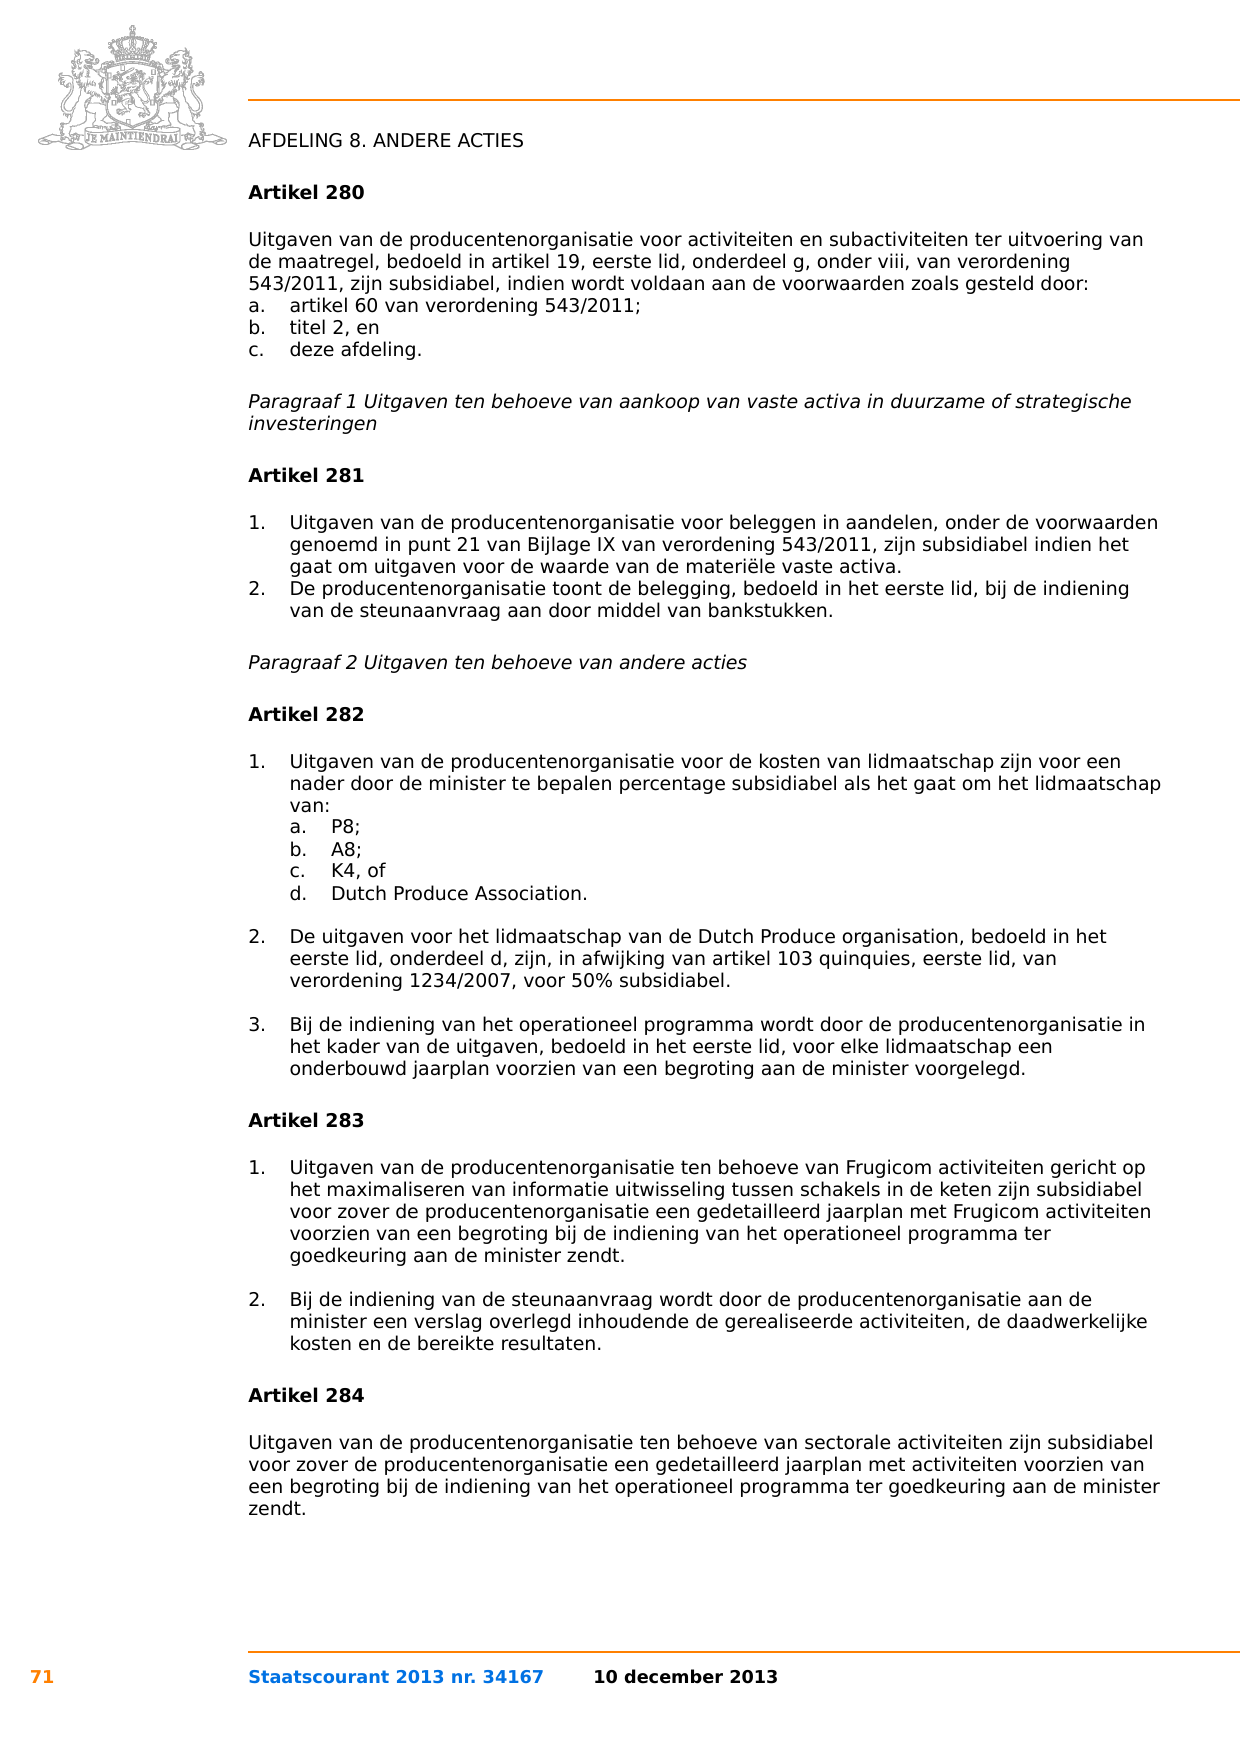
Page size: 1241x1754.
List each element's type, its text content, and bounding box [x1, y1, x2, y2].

text b. titel 2, en [248, 317, 1163, 339]
subtitle Artikel 283 [248, 1110, 1163, 1132]
subtitle Artikel 282 [248, 703, 1163, 726]
text 1. Uitgaven van de producentenorganisatie voor de kosten van lidmaatschap zijn voor een nader door de minister te bepalen percentage subsidiabel als het gaat om het lidmaatschap van: [248, 751, 1163, 816]
text 3. Bij de indiening van het operationeel programma wordt door de producentenorganisatie in het kader van de uitgaven, bedoeld in het eerste lid, voor elke lidmaatschap een onderbouwd jaarplan voorzien van een begroting aan de minister voorgelegd. [248, 1014, 1163, 1080]
subtitle Artikel 280 [248, 182, 1163, 204]
text b. A8; [289, 838, 1163, 860]
subtitle Paragraaf 1 Uitgaven ten behoeve van aankoop van vaste activa in duurzame of strategische investeringen [248, 391, 1163, 435]
text c. deze afdeling. [248, 339, 1163, 361]
text Uitgaven van de producentenorganisatie ten behoeve van sectorale activiteiten zijn subsidiabel voor zover de producentenorganisatie een gedetailleerd jaarplan met activiteiten voorzien van een begroting bij de indiening van het operationeel programma ter goedkeuring aan de minister zendt. [248, 1432, 1163, 1519]
text 2. De producentenorganisatie toont de belegging, bedoeld in het eerste lid, bij de indiening van de steunaanvraag aan door middel van bankstukken. [248, 578, 1163, 622]
text c. K4, of [289, 860, 1163, 882]
picture [38, 25, 227, 150]
subtitle AFDELING 8. ANDERE ACTIES [248, 130, 1163, 152]
text 1. Uitgaven van de producentenorganisatie voor beleggen in aandelen, onder de voorwaarden genoemd in punt 21 van Bijlage IX van verordening 543/2011, zijn subsidiabel indien het gaat om uitgaven voor de waarde van de materiële vaste activa. [248, 512, 1163, 578]
text a. artikel 60 van verordening 543/2011; [248, 295, 1163, 317]
text 2. Bij de indiening van de steunaanvraag wordt door de producentenorganisatie aan de minister een verslag overlegd inhoudende de gerealiseerde activiteiten, de daadwerkelijke kosten en de bereikte resultaten. [248, 1289, 1163, 1355]
text Uitgaven van de producentenorganisatie voor activiteiten en subactiviteiten ter uitvoering van de maatregel, bedoeld in artikel 19, eerste lid, onderdeel g, onder viii, van verordening 543/2011, zijn subsidiabel, indien wordt voldaan aan de voorwaarden zoals gesteld door: [248, 229, 1163, 295]
subtitle Artikel 284 [248, 1385, 1163, 1407]
subtitle Paragraaf 2 Uitgaven ten behoeve van andere acties [248, 652, 1163, 673]
text d. Dutch Produce Association. [289, 882, 1163, 904]
text a. P8; [289, 816, 1163, 838]
text 2. De uitgaven voor het lidmaatschap van de Dutch Produce organisation, bedoeld in het eerste lid, onderdeel d, zijn, in afwijking van artikel 103 quinquies, eerste lid, van verordening 1234/2007, voor 50% subsidiabel. [248, 926, 1163, 992]
text 1. Uitgaven van de producentenorganisatie ten behoeve van Frugicom activiteiten gericht op het maximaliseren van informatie uitwisseling tussen schakels in de keten zijn subsidiabel voor zover de producentenorganisatie een gedetailleerd jaarplan met Frugicom activiteiten voorzien van een begroting bij de indiening van het operationeel programma ter goedkeuring aan de minister zendt. [248, 1157, 1163, 1267]
subtitle Artikel 281 [248, 465, 1163, 487]
